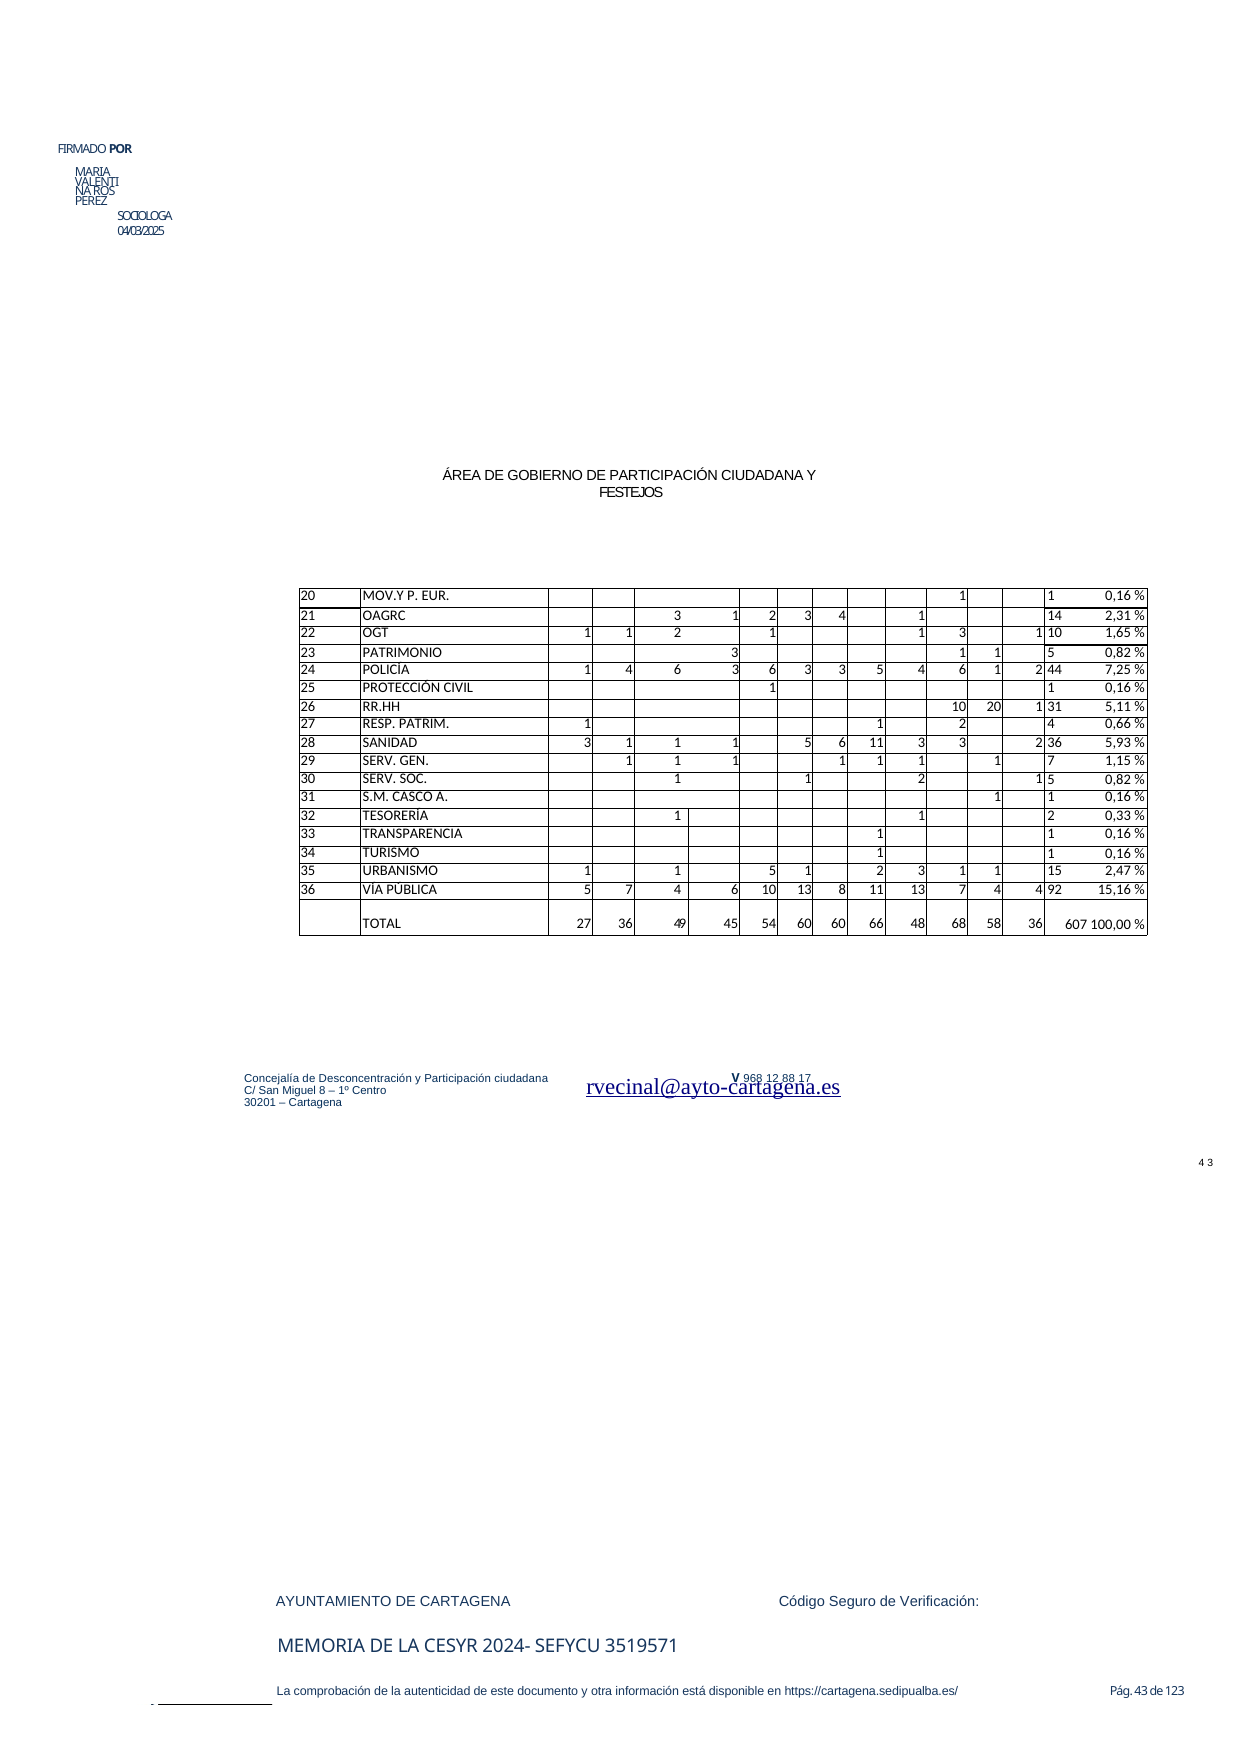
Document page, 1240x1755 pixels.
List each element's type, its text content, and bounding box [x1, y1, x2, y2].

table_cell 4 0,66 % [1045, 718, 1147, 735]
table_header [886, 589, 926, 607]
table_cell [927, 754, 967, 772]
text Concejalía de Desconcentración y Participación ciudadana V 968 12 88 17 [244, 1073, 846, 1084]
table_cell 36 [300, 883, 360, 899]
text MEMORIA DE LA CESYR 2024- SEFYCU 3519571 [277, 1642, 682, 1654]
table_cell 2 [1003, 663, 1044, 680]
table_cell [968, 809, 1002, 826]
table_cell [635, 700, 739, 717]
table_cell 6 [689, 883, 739, 899]
table_header [813, 589, 847, 607]
table_cell [593, 864, 634, 882]
table_cell [778, 681, 812, 698]
table_cell 10 1,65 % [1045, 627, 1147, 643]
table_cell 3 [778, 608, 812, 626]
table_cell RESP. PATRIM. [361, 718, 548, 735]
table_cell [740, 700, 777, 717]
table_cell 1 [968, 791, 1002, 808]
table_cell 2 0,33 % [1045, 809, 1147, 826]
table_cell [927, 847, 967, 862]
table_cell 1 [1003, 700, 1044, 717]
table_cell [740, 645, 777, 662]
table_cell [927, 681, 967, 698]
table_cell 33 [300, 827, 360, 846]
table_header 1 0,16 % [1045, 589, 1147, 607]
table_header 20 [300, 589, 360, 607]
table_cell 1 [1003, 627, 1044, 643]
table_cell 2 [635, 627, 739, 643]
table_cell 58 [968, 900, 1002, 934]
table_cell [886, 718, 926, 735]
table_cell 11 [848, 883, 885, 899]
table_cell OGT [361, 627, 548, 643]
table_cell 6 [813, 736, 847, 753]
table_cell 3 [549, 736, 592, 753]
table_cell VÍA PÚBLICA [361, 883, 548, 899]
table_cell 1 [778, 773, 812, 789]
table_cell 34 [300, 847, 360, 862]
table_cell 1 [886, 608, 926, 626]
table_cell [778, 809, 812, 826]
table_cell [927, 791, 967, 808]
table_cell 36 5,93 % [1045, 736, 1147, 753]
table_cell [813, 791, 847, 808]
table_cell 3 1 [635, 608, 739, 626]
table_cell 1 [635, 809, 688, 826]
table_cell [593, 827, 634, 846]
table_cell [549, 645, 592, 662]
table_cell [813, 681, 847, 698]
table_cell [635, 827, 688, 846]
table_cell 1 [968, 663, 1002, 680]
table_cell 5 [778, 736, 812, 753]
table_cell 54 [740, 900, 777, 934]
table_cell 28 [300, 736, 360, 753]
table_cell 3 [813, 663, 847, 680]
table_cell [778, 827, 812, 846]
table_cell 1 [549, 718, 592, 735]
table_cell PATRIMONIO [361, 645, 548, 662]
table_cell SERV. SOC. [361, 773, 548, 789]
table_cell 1 1 [635, 754, 739, 772]
table_cell 20 [968, 700, 1002, 717]
table_cell 13 [886, 883, 926, 899]
table_cell 1 [549, 663, 592, 680]
table_cell [813, 645, 847, 662]
table_header [778, 589, 812, 607]
table_cell [1003, 827, 1044, 846]
table_cell [740, 791, 777, 808]
table_cell [740, 773, 777, 789]
table_cell 3 [886, 736, 926, 753]
table_cell 6 3 [635, 663, 739, 680]
table_cell 1 [593, 754, 634, 772]
table_cell 10 [740, 883, 777, 899]
table_cell 25 [300, 681, 360, 698]
table_cell [927, 809, 967, 826]
table_cell 1 [968, 645, 1002, 662]
table_header [549, 589, 592, 607]
text Pág. 43 de 123 [1109, 1686, 1192, 1698]
table_cell [593, 773, 634, 789]
text MARIA VALENTINA ROS PEREZ [74, 169, 119, 207]
table_cell 45 [689, 900, 739, 934]
table_cell 1 0,16 % [1045, 847, 1147, 862]
table_cell 10 [927, 700, 967, 717]
table_cell [968, 847, 1002, 862]
table_cell [593, 718, 634, 735]
table_cell 1 [635, 864, 688, 882]
table_cell [593, 791, 634, 808]
table_cell OAGRC [361, 608, 548, 626]
table_cell 27 [300, 718, 360, 735]
table_cell [886, 827, 926, 846]
table_cell [778, 791, 812, 808]
table_cell 1 [848, 847, 885, 862]
table_cell [593, 700, 634, 717]
table_cell 14 2,31 % [1045, 609, 1147, 626]
table_cell [635, 718, 739, 735]
table_cell S.M. CASCO A. [361, 791, 548, 808]
table_cell [740, 847, 777, 862]
table_cell 3 [927, 736, 967, 753]
table_cell [778, 718, 812, 735]
table_cell [778, 847, 812, 862]
table_cell [549, 791, 592, 808]
table_cell 1 [848, 827, 885, 846]
table_cell TURISMO [361, 847, 548, 862]
table_cell 5 [848, 663, 885, 680]
table_cell [813, 864, 847, 882]
table_cell [740, 754, 777, 772]
table_cell 22 [300, 627, 360, 643]
table_cell [968, 827, 1002, 846]
text FIRMADO POR [57, 145, 138, 156]
table_cell 7 1,15 % [1045, 754, 1147, 772]
table_cell [848, 791, 885, 808]
table_cell 31 [300, 791, 360, 808]
table_cell [593, 809, 634, 826]
table_cell 1 [886, 809, 926, 826]
table_cell 5 0,82 % [1045, 646, 1147, 662]
table_cell 36 [1003, 900, 1044, 934]
table_cell 60 [813, 900, 847, 934]
table_header [593, 589, 634, 607]
table_cell 3 [886, 864, 926, 882]
table_cell 3 [778, 663, 812, 680]
table_cell 5 [549, 883, 592, 899]
table_cell 1 [593, 627, 634, 643]
table_cell POLICÍA [361, 663, 548, 680]
table_cell [886, 791, 926, 808]
table_header [1003, 589, 1044, 607]
table_cell [740, 809, 777, 826]
table_cell [689, 847, 739, 862]
table_cell 44 7,25 % [1045, 663, 1147, 680]
table_cell 1 [778, 864, 812, 882]
table_cell [927, 827, 967, 846]
table_cell 31 5,11 % [1045, 700, 1147, 717]
table_cell 35 [300, 864, 360, 882]
table_cell 7 [927, 883, 967, 899]
table_cell [740, 736, 777, 753]
text C/ San Miguel 8 – 1º Centro rvecinal@ayto-cartagena.es 30201 – Cartagena [244, 1084, 846, 1108]
table_header [635, 589, 739, 607]
table_cell 23 [300, 645, 360, 662]
table_cell 30 [300, 773, 360, 789]
table_cell SANIDAD [361, 736, 548, 753]
table_cell [549, 827, 592, 846]
table_cell 66 [848, 900, 885, 934]
table_cell [1003, 608, 1044, 626]
table_cell [968, 736, 1002, 753]
table_cell 1 [927, 864, 967, 882]
table_cell [813, 627, 847, 643]
table_cell 2 [927, 718, 967, 735]
table_cell 607 100,00 % [1045, 900, 1147, 934]
table_cell 1 [549, 627, 592, 643]
table_cell [813, 827, 847, 846]
text ÁREA DE GOBIERNO DE PARTICIPACIÓN CIUDADANA Y [442, 468, 828, 483]
table_cell 1 [593, 736, 634, 753]
table_cell TESORERÍA [361, 809, 548, 826]
table_cell 1 [1003, 773, 1044, 789]
table_header 1 [927, 589, 967, 607]
table_cell 1 [848, 718, 885, 735]
table_cell 1 [549, 864, 592, 882]
table_cell [848, 681, 885, 698]
table_cell [1003, 645, 1044, 662]
text 43 [1198, 1161, 1230, 1168]
table_cell [549, 681, 592, 698]
table_cell 49 [635, 900, 688, 934]
table_cell [1003, 847, 1044, 862]
table_cell 3 [635, 645, 739, 662]
table_cell [927, 773, 967, 789]
table_cell 1 [927, 645, 967, 662]
table_header [740, 589, 777, 607]
table_cell SERV. GEN. [361, 754, 548, 772]
table_cell 4 [635, 883, 688, 899]
table_cell 1 [740, 627, 777, 643]
table_cell TRANSPARENCIA [361, 827, 548, 846]
table_cell [635, 847, 688, 862]
table_cell [593, 645, 634, 662]
table_cell [1003, 864, 1044, 882]
table_cell TOTAL [361, 900, 548, 934]
table_cell [778, 645, 812, 662]
table_cell 29 [300, 754, 360, 772]
table_cell 1 0,16 % [1045, 791, 1147, 808]
table_cell [740, 827, 777, 846]
text FESTEJOS [599, 488, 672, 499]
table_cell [689, 864, 739, 882]
table_cell [549, 608, 592, 626]
table_cell 3 [927, 627, 967, 643]
table_header [848, 589, 885, 607]
table_cell [813, 847, 847, 862]
table_cell [549, 847, 592, 862]
table_cell [927, 608, 967, 626]
table_cell [689, 827, 739, 846]
table_cell 1 0,16 % [1045, 827, 1147, 846]
table_cell [778, 627, 812, 643]
table_cell [813, 773, 847, 789]
table_cell [886, 645, 926, 662]
table_cell [848, 700, 885, 717]
table_cell 1 [886, 754, 926, 772]
table_cell 6 [740, 663, 777, 680]
table_cell 1 [886, 627, 926, 643]
text AYUNTAMIENTO DE CARTAGENA Código Seguro de Verificación: [276, 1596, 979, 1609]
table_cell 2 [1003, 736, 1044, 753]
table_cell [635, 791, 739, 808]
table_cell [848, 608, 885, 626]
table_cell 4 [813, 608, 847, 626]
table_cell PROTECCIÓN CIVIL [361, 681, 548, 698]
table_cell 60 [778, 900, 812, 934]
table_cell 1 [968, 754, 1002, 772]
table_cell URBANISMO [361, 864, 548, 882]
table_cell [593, 681, 634, 698]
table_cell [635, 681, 739, 698]
table_cell 4 [1003, 883, 1044, 899]
table_cell 11 [848, 736, 885, 753]
table_cell [778, 700, 812, 717]
table_cell 1 0,16 % [1045, 681, 1147, 698]
table_cell 2 [886, 773, 926, 789]
table_cell [689, 809, 739, 826]
table_cell [740, 718, 777, 735]
table_cell 1 1 [635, 736, 739, 753]
table_cell [968, 718, 1002, 735]
table_cell [1003, 754, 1044, 772]
table_cell 1 [740, 681, 777, 698]
table_cell 21 [300, 609, 360, 626]
table_header MOV.Y P. EUR. [361, 589, 548, 607]
table_cell [968, 773, 1002, 789]
table_cell 2 [740, 608, 777, 626]
table_cell [1003, 809, 1044, 826]
table_cell 1 [813, 754, 847, 772]
table_cell 27 [549, 900, 592, 934]
table_cell [813, 700, 847, 717]
table_cell 4 [968, 883, 1002, 899]
table_cell [813, 718, 847, 735]
table_cell [968, 627, 1002, 643]
table_cell [778, 754, 812, 772]
table_cell [848, 773, 885, 789]
table_cell 6 [927, 663, 967, 680]
table_cell 4 [593, 663, 634, 680]
table_cell [549, 754, 592, 772]
text La comprobación de la autenticidad de este documento y otra información está disponible en https://cartagena.sedipualba.es/ [276, 1686, 971, 1698]
table_cell [848, 809, 885, 826]
table_header [968, 589, 1002, 607]
table_cell 7 [593, 883, 634, 899]
table_cell [549, 809, 592, 826]
table_cell 5 [740, 864, 777, 882]
table_cell [1003, 718, 1044, 735]
table_cell 24 [300, 663, 360, 680]
table_cell [549, 700, 592, 717]
table_cell 68 [927, 900, 967, 934]
table_cell [813, 809, 847, 826]
table_cell [848, 645, 885, 662]
table_cell 36 [593, 900, 634, 934]
table_cell 1 [635, 773, 739, 789]
table_cell 1 [968, 864, 1002, 882]
table_cell [1003, 681, 1044, 698]
table_cell [549, 773, 592, 789]
table_cell [1003, 791, 1044, 808]
table_cell 8 [813, 883, 847, 899]
table_cell 32 [300, 809, 360, 826]
table_cell [593, 847, 634, 862]
table_cell [968, 681, 1002, 698]
table_cell 13 [778, 883, 812, 899]
table_cell 1 [848, 754, 885, 772]
table_cell 48 [886, 900, 926, 934]
table_cell 2 [848, 864, 885, 882]
table_cell [968, 608, 1002, 626]
table_cell [886, 681, 926, 698]
table_cell [886, 700, 926, 717]
table_cell 26 [300, 700, 360, 717]
table_cell RR.HH [361, 700, 548, 717]
table_cell [848, 627, 885, 643]
table_cell [300, 900, 360, 934]
table_cell [886, 847, 926, 862]
table_cell 92 15,16 % [1045, 883, 1147, 899]
table_cell 5 0,82 % [1045, 773, 1147, 789]
table_cell 15 2,47 % [1045, 864, 1147, 882]
table_cell 4 [886, 663, 926, 680]
table_cell [593, 608, 634, 626]
